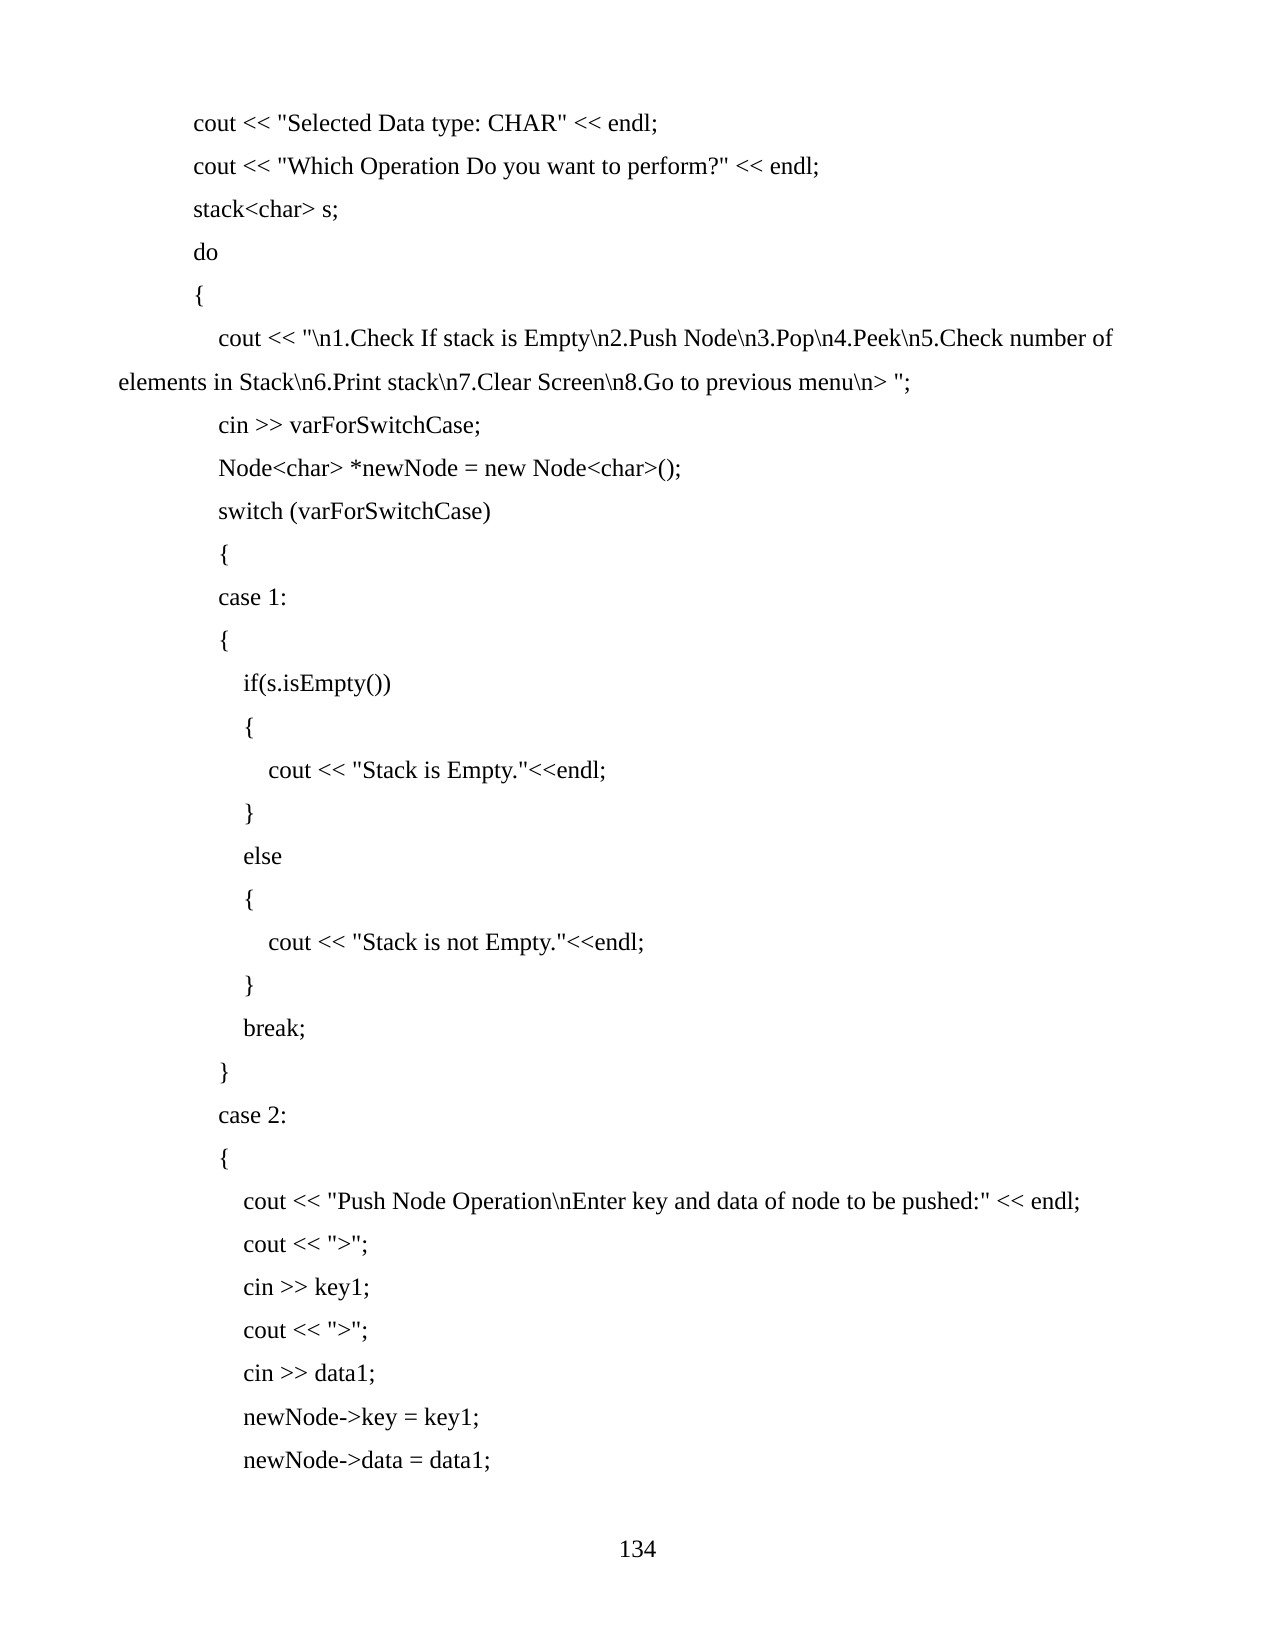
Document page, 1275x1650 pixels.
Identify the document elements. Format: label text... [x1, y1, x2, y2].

text if(s.isEmpty()) [118, 668, 1157, 697]
text cout << "Which Operation Do you want to perform?" << endl; [118, 151, 1157, 180]
text cout << "Selected Data type: CHAR" << endl; [118, 108, 1157, 137]
text cout << ">"; [118, 1315, 1157, 1344]
text } [118, 798, 1157, 827]
text { [118, 625, 1157, 654]
text { [118, 280, 1157, 309]
text stack<char> s; [118, 194, 1157, 223]
text newNode->data = data1; [118, 1445, 1157, 1473]
text else [118, 841, 1157, 870]
text switch (varForSwitchCase) [118, 496, 1157, 525]
text cout << "Stack is Empty."<<endl; [118, 755, 1157, 783]
text case 2: [118, 1100, 1157, 1128]
text } [118, 970, 1157, 999]
text { [118, 539, 1157, 568]
text cin >> varForSwitchCase; [118, 410, 1157, 438]
text cout << "\n1.Check If stack is Empty\n2.Push Node\n3.Pop\n4.Peek\n5.Check number of elements in Stack\n6.Print stack\n7.Clear Screen\n8.Go to previous menu\n> "; [118, 323, 1157, 395]
text } [118, 1057, 1157, 1085]
text cin >> key1; [118, 1272, 1157, 1301]
text cin >> data1; [118, 1358, 1157, 1387]
text do [118, 237, 1157, 266]
text cout << "Stack is not Empty."<<endl; [118, 927, 1157, 956]
text { [118, 712, 1157, 740]
text { [118, 884, 1157, 913]
text newNode->key = key1; [118, 1402, 1157, 1430]
text break; [118, 1013, 1157, 1042]
text { [118, 1143, 1157, 1172]
text case 1: [118, 582, 1157, 611]
text Node<char> *newNode = new Node<char>(); [118, 453, 1157, 482]
text cout << ">"; [118, 1229, 1157, 1258]
text cout << "Push Node Operation\nEnter key and data of node to be pushed:" << endl; [118, 1186, 1157, 1215]
